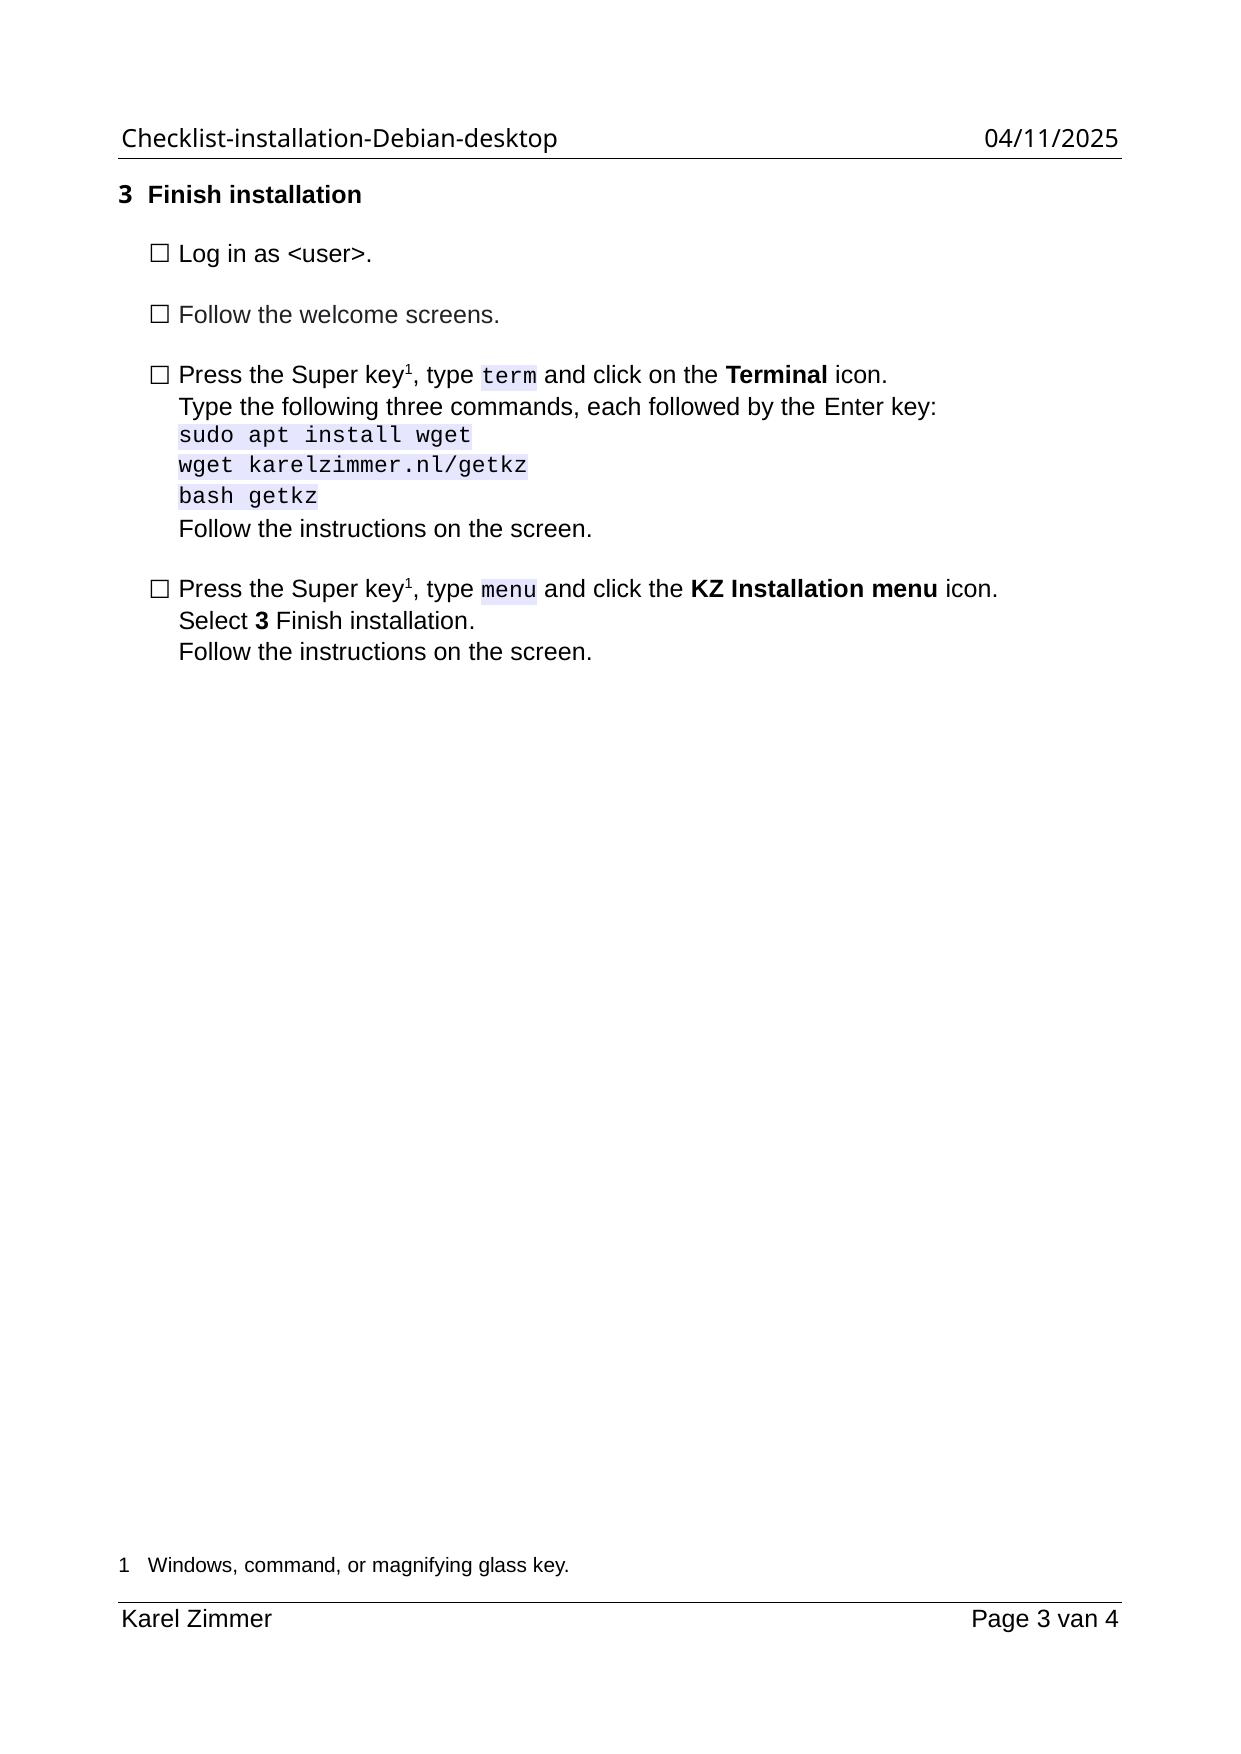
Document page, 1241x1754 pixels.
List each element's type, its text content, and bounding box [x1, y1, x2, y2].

table_cell [118, 574, 142, 606]
table_cell [118, 300, 142, 330]
table_header ☐ [142, 239, 177, 269]
table_cell Press the Super key1, type menu and click the KZ Installation menu icon. [177, 574, 1122, 606]
table_cell [118, 483, 142, 513]
table_cell Follow the instructions on the screen. [177, 514, 1122, 544]
table_cell [142, 483, 177, 513]
table_cell [118, 606, 142, 636]
table_cell [118, 423, 142, 453]
table_cell Press the Super key, type term and click on the Terminal icon. [177, 360, 1122, 392]
list Finish installation [118, 177, 1122, 211]
table_cell [118, 514, 142, 544]
table_cell [142, 544, 177, 574]
table_cell [177, 330, 1122, 360]
table_cell [142, 606, 177, 636]
table_cell [118, 544, 142, 574]
table_cell [177, 544, 1122, 574]
table_cell [118, 330, 142, 360]
table_cell [118, 453, 142, 483]
table_cell [142, 453, 177, 483]
table_cell Follow the welcome screens. [177, 300, 1122, 330]
table_cell ☐ [142, 574, 177, 606]
table_cell wget karelzimmer.nl/getkz [177, 453, 1122, 483]
table_cell [118, 636, 142, 667]
table_cell [118, 360, 142, 392]
table_cell Select 3 Finish installation. [177, 606, 1122, 636]
table_cell [142, 514, 177, 544]
table_cell Type the following three commands, each followed by the Enter key: [177, 392, 1122, 422]
table_cell ☐ [142, 300, 177, 330]
table_cell Follow the instructions on the screen. [177, 636, 1122, 667]
table_cell [118, 269, 142, 300]
table_cell [177, 269, 1122, 300]
table_header [118, 239, 142, 269]
table_cell [142, 269, 177, 300]
table_cell ☐ [142, 360, 177, 392]
table_cell [118, 392, 142, 422]
table_cell [142, 330, 177, 360]
table_cell [142, 392, 177, 422]
table_cell [142, 636, 177, 667]
table_cell [142, 423, 177, 453]
table_header Log in as <user>. [177, 239, 1122, 269]
table_cell bash getkz [177, 483, 1122, 513]
table_cell sudo apt install wget [177, 423, 1122, 453]
